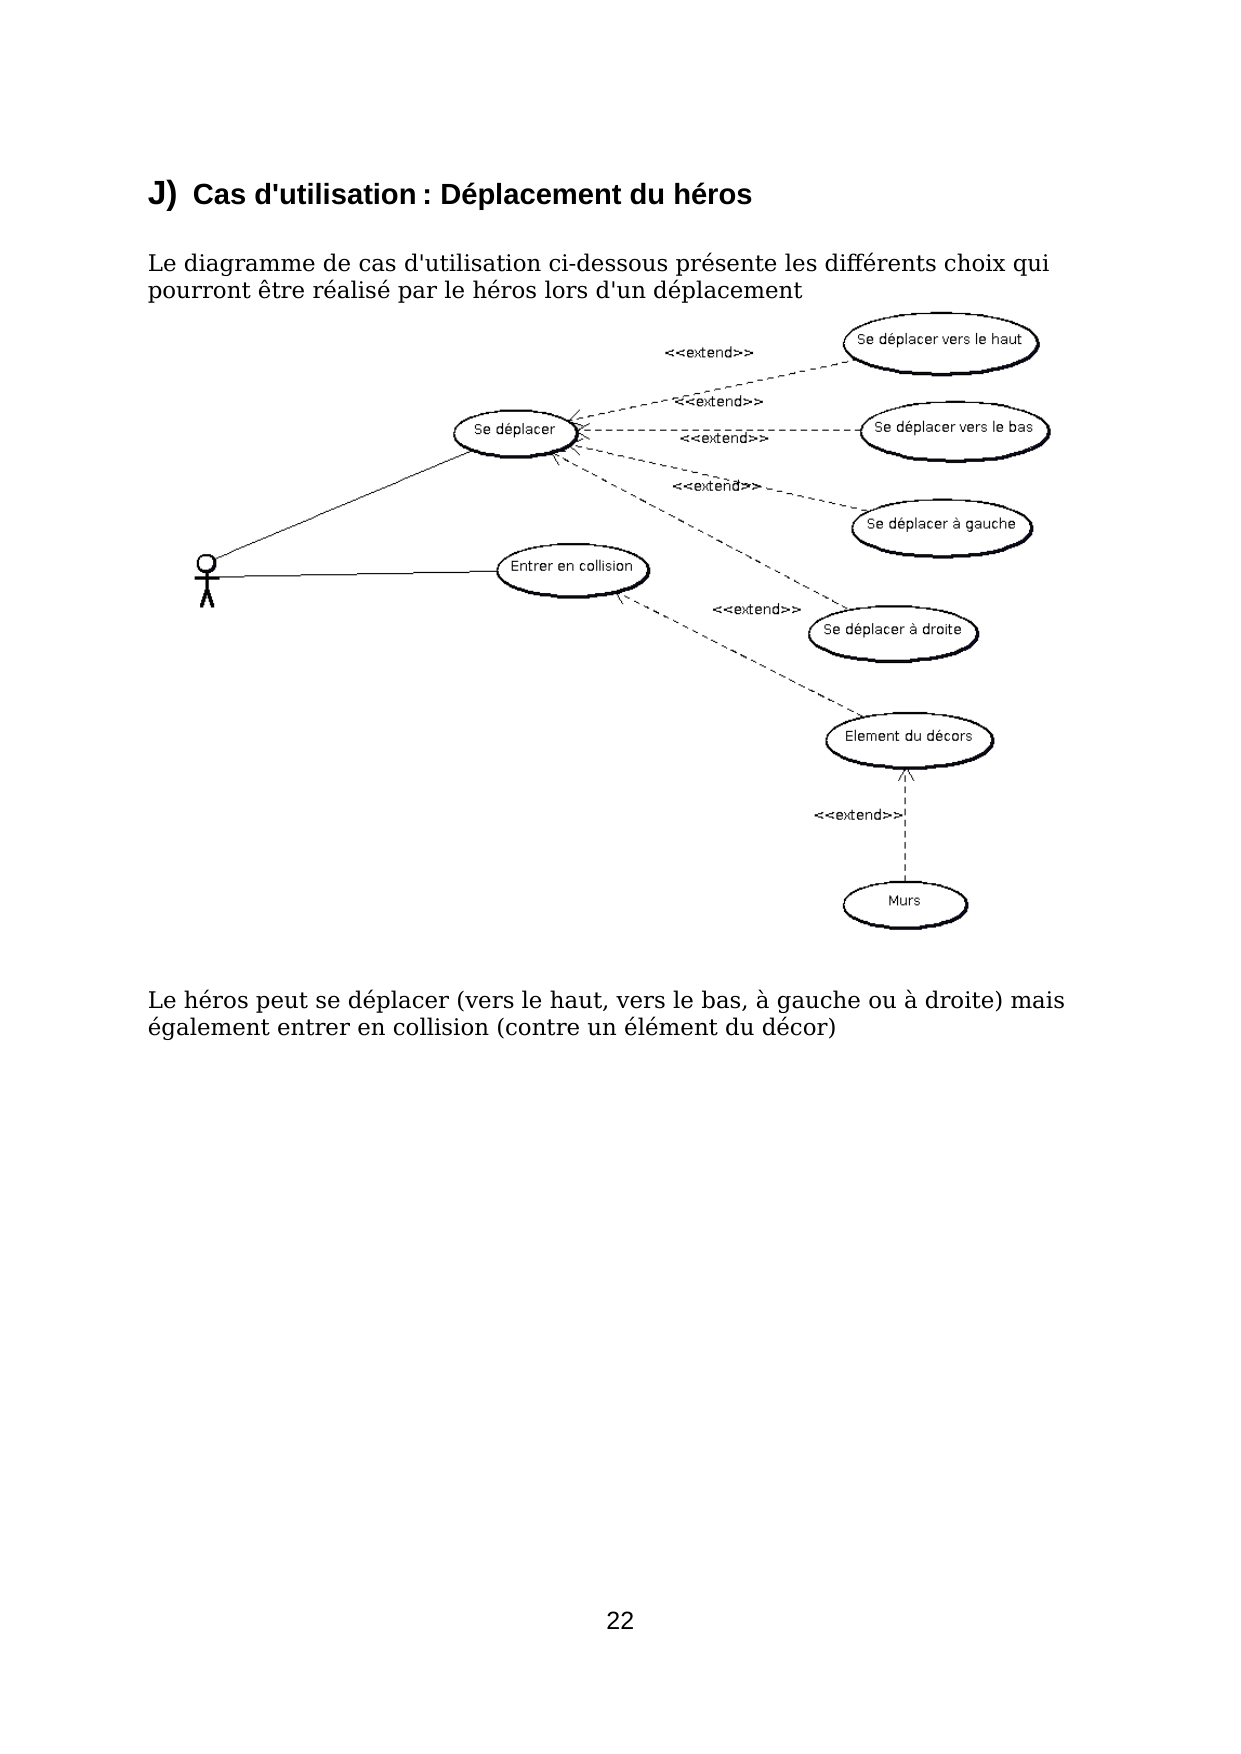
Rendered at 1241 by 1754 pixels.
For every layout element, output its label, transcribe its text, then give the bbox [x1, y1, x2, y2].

text Le diagramme de cas d'utilisation ci-dessous présente les différents choix qui pourront être réalisé par le héros lors d'un déplacement [148, 251, 1093, 304]
picture [159, 303, 1081, 961]
text Le héros peut se déplacer (vers le haut, vers le bas, à gauche ou à droite) mais également entrer en collision (contre un élément du décor) [148, 987, 1093, 1041]
subtitle Cas d'utilisation : Déplacement du héros [148, 173, 1093, 211]
